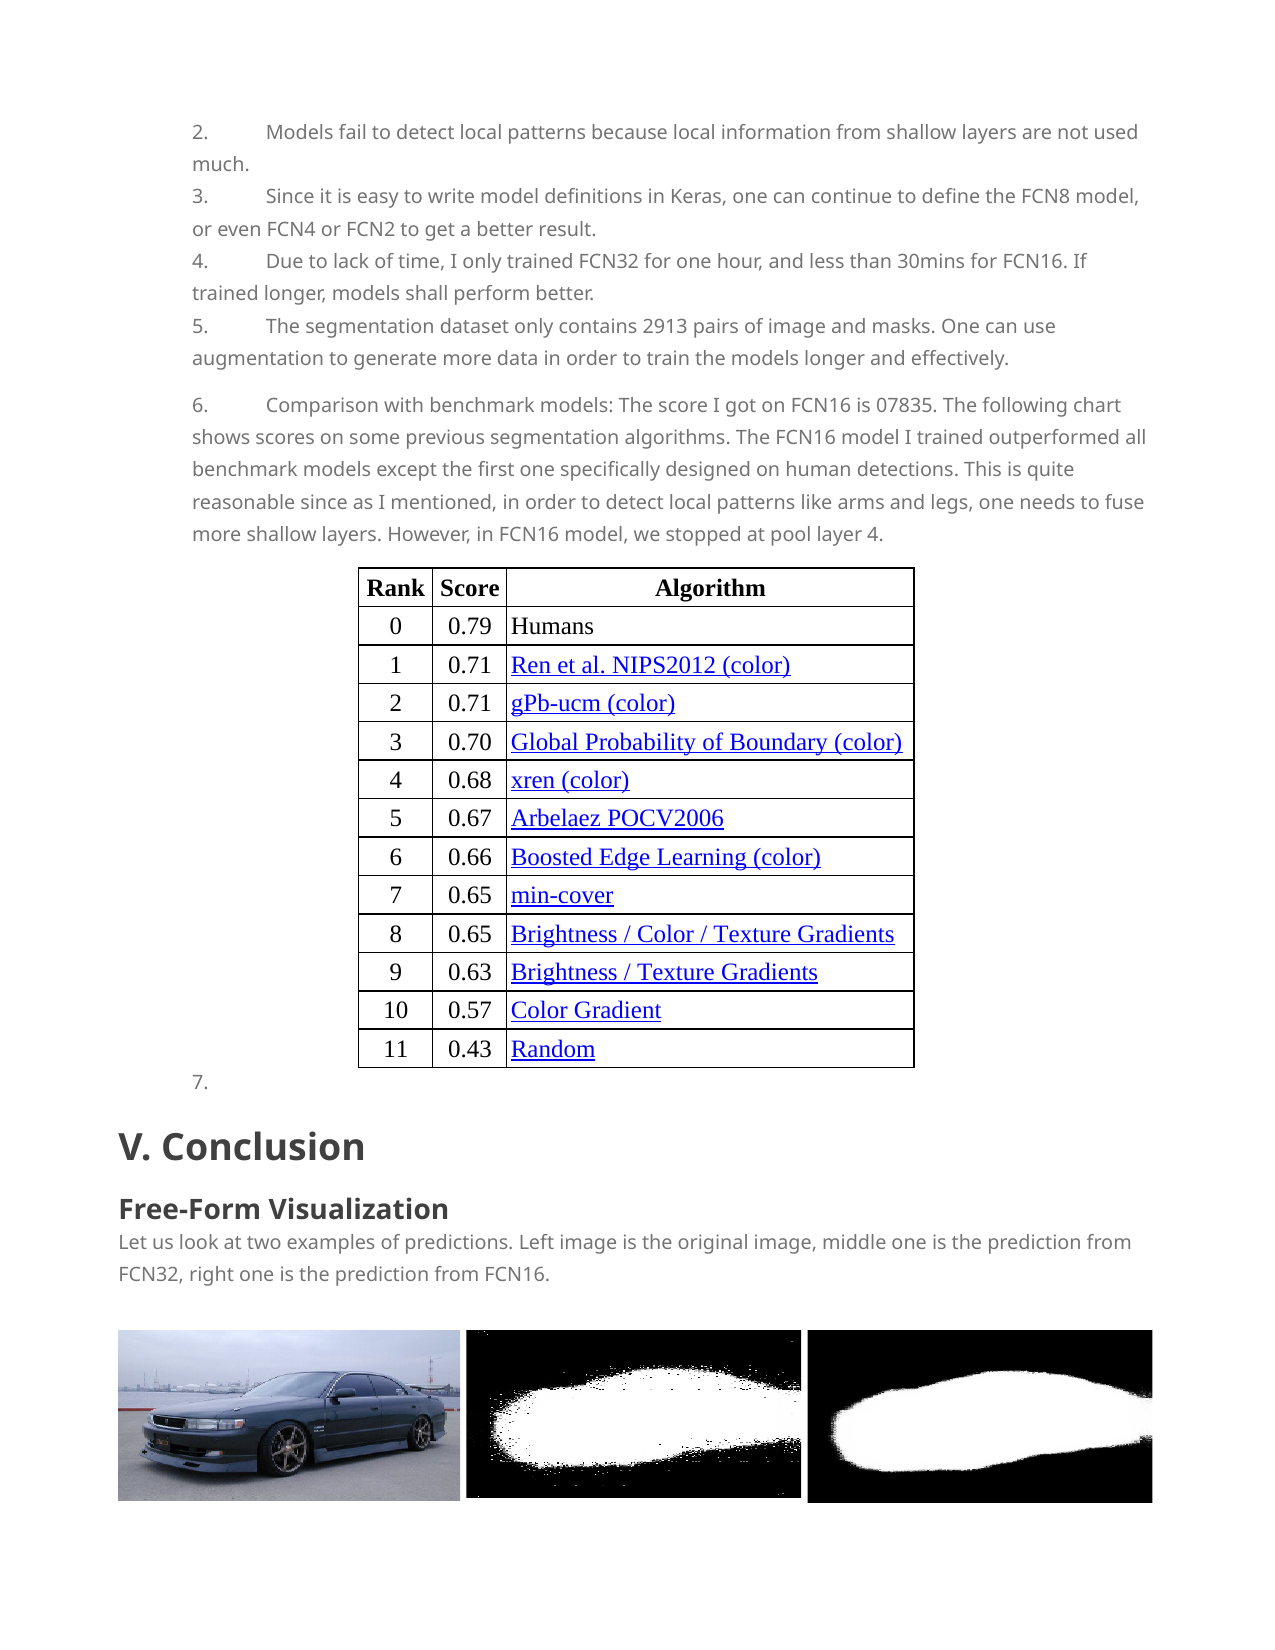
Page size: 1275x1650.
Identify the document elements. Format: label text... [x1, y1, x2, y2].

table_cell 0.66 [433, 838, 506, 874]
table_cell 0.71 [433, 646, 506, 682]
table_cell 0 [359, 607, 432, 644]
table_cell 0.57 [433, 992, 506, 1028]
table_cell 5 [359, 799, 432, 836]
table_cell 0.65 [433, 915, 506, 951]
list The segmentation dataset only contains 2913 pairs of image and masks. One can use augmentation to generate more data in order to train the models longer and effectively. [192, 312, 1157, 371]
table_cell 0.63 [433, 953, 506, 990]
subtitle Free-Form Visualization [118, 1172, 1157, 1228]
table_cell gPb-ucm (color) [507, 684, 913, 721]
list Due to lack of time, I only trained FCN32 for one hour, and less than 30mins for FCN16. If trained longer, models shall perform better. [192, 247, 1157, 307]
table_cell 10 [359, 992, 432, 1028]
table_cell min-cover [507, 876, 913, 913]
table_cell 7 [359, 876, 432, 913]
table_cell Random [507, 1030, 913, 1067]
subtitle V. Conclusion [118, 1115, 1157, 1172]
table_header Algorithm [507, 569, 913, 606]
table_cell Humans [507, 607, 913, 644]
table_cell 0.71 [433, 684, 506, 721]
text Let us look at two examples of predictions. Left image is the original image, middle one is the prediction from FCN32, right one is the prediction from FCN16. [118, 1228, 1157, 1287]
table_cell 0.79 [433, 607, 506, 644]
table_cell 8 [359, 915, 432, 951]
list Comparison with benchmark models: The score I got on FCN16 is 07835. The following chart shows scores on some previous segmentation algorithms. The FCN16 model I trained outperformed all benchmark models except the first one specifically designed on human detections. This is quite reasonable since as I mentioned, in order to detect local patterns like arms and legs, one needs to fuse more shallow layers. However, in FCN16 model, we stopped at pool layer 4. [192, 391, 1157, 547]
table_cell Global Probability of Boundary (color) [507, 722, 913, 759]
table_cell 1 [359, 646, 432, 682]
table_cell 9 [359, 953, 432, 990]
list Since it is easy to write model definitions in Keras, one can continue to define the FCN8 model, or even FCN4 or FCN2 to get a better result. [192, 183, 1157, 242]
table_cell xren (color) [507, 761, 913, 798]
table_cell 3 [359, 722, 432, 759]
table_header Rank [359, 569, 432, 606]
table_cell 6 [359, 838, 432, 874]
table_cell 2 [359, 684, 432, 721]
table_cell 0.67 [433, 799, 506, 836]
table_cell Arbelaez POCV2006 [507, 799, 913, 836]
table_cell 4 [359, 761, 432, 798]
table_cell Color Gradient [507, 992, 913, 1028]
list Models fail to detect local patterns because local information from shallow layers are not used much. [192, 118, 1157, 177]
table_cell Ren et al. NIPS2012 (color) [507, 646, 913, 682]
table_cell 0.43 [433, 1030, 506, 1067]
table_cell 0.70 [433, 722, 506, 759]
table_cell Boosted Edge Learning (color) [507, 838, 913, 874]
table_cell Brightness / Texture Gradients [507, 953, 913, 990]
table_cell 0.68 [433, 761, 506, 798]
table_header Score [433, 569, 506, 606]
table_cell 11 [359, 1030, 432, 1067]
table_cell Brightness / Color / Texture Gradients [507, 915, 913, 951]
table_cell 0.65 [433, 876, 506, 913]
